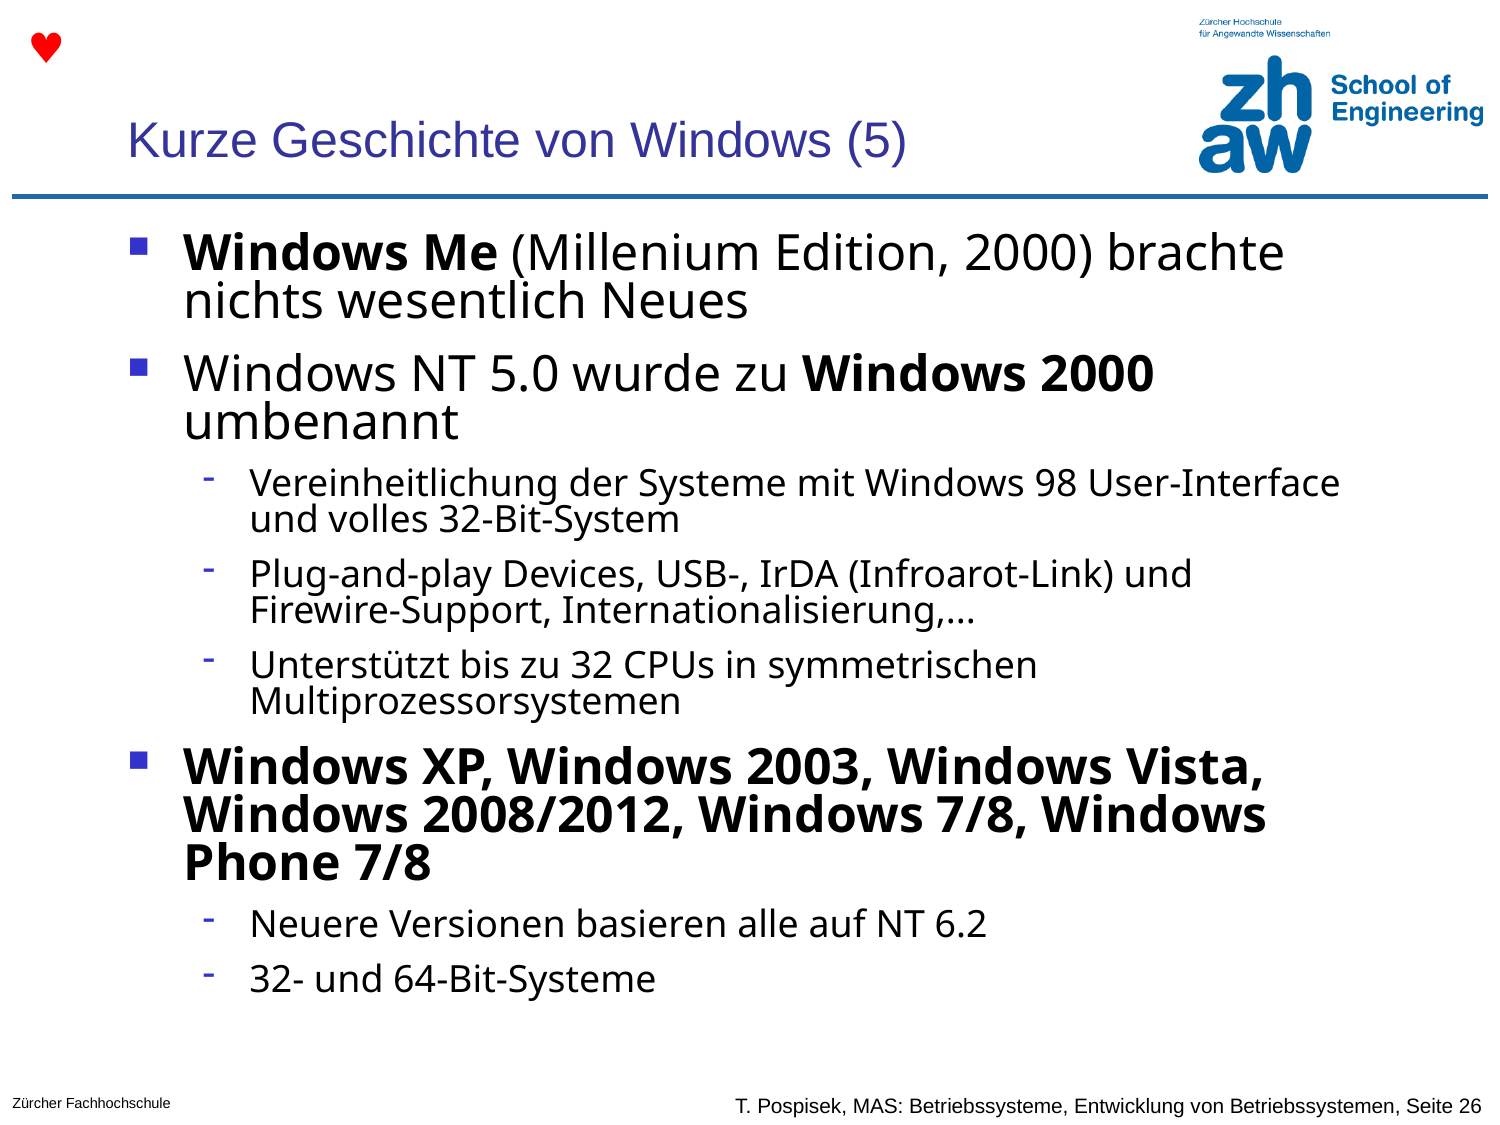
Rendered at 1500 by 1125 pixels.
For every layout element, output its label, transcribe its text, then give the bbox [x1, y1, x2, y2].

list Windows Me (Millenium Edition, 2000) brachte nichts wesentlich Neues Windows NT 5.0 wurde zu Windows 2000 umbenannt Vereinheitlichung der Systeme mit Windows 98 User-Interface und volles 32-Bit-System Plug-and-play Devices, USB-, IrDA (Infroarot-Link) und Firewire-Support, Internationalisierung,... Unterstützt bis zu 32 CPUs in symmetrischen Multiprozessorsystemen Windows XP, Windows 2003, Windows Vista, Windows 2008/2012, Windows 7/8, Windows Phone 7/8 Neuere Versionen basieren alle auf NT 6.2 32- und 64-Bit-Systeme [112, 224, 1363, 988]
title Kurze Geschichte von Windows (5) [112, 50, 1391, 175]
picture [1199, 19, 1483, 173]
text_box ♥️ [12, 11, 95, 76]
